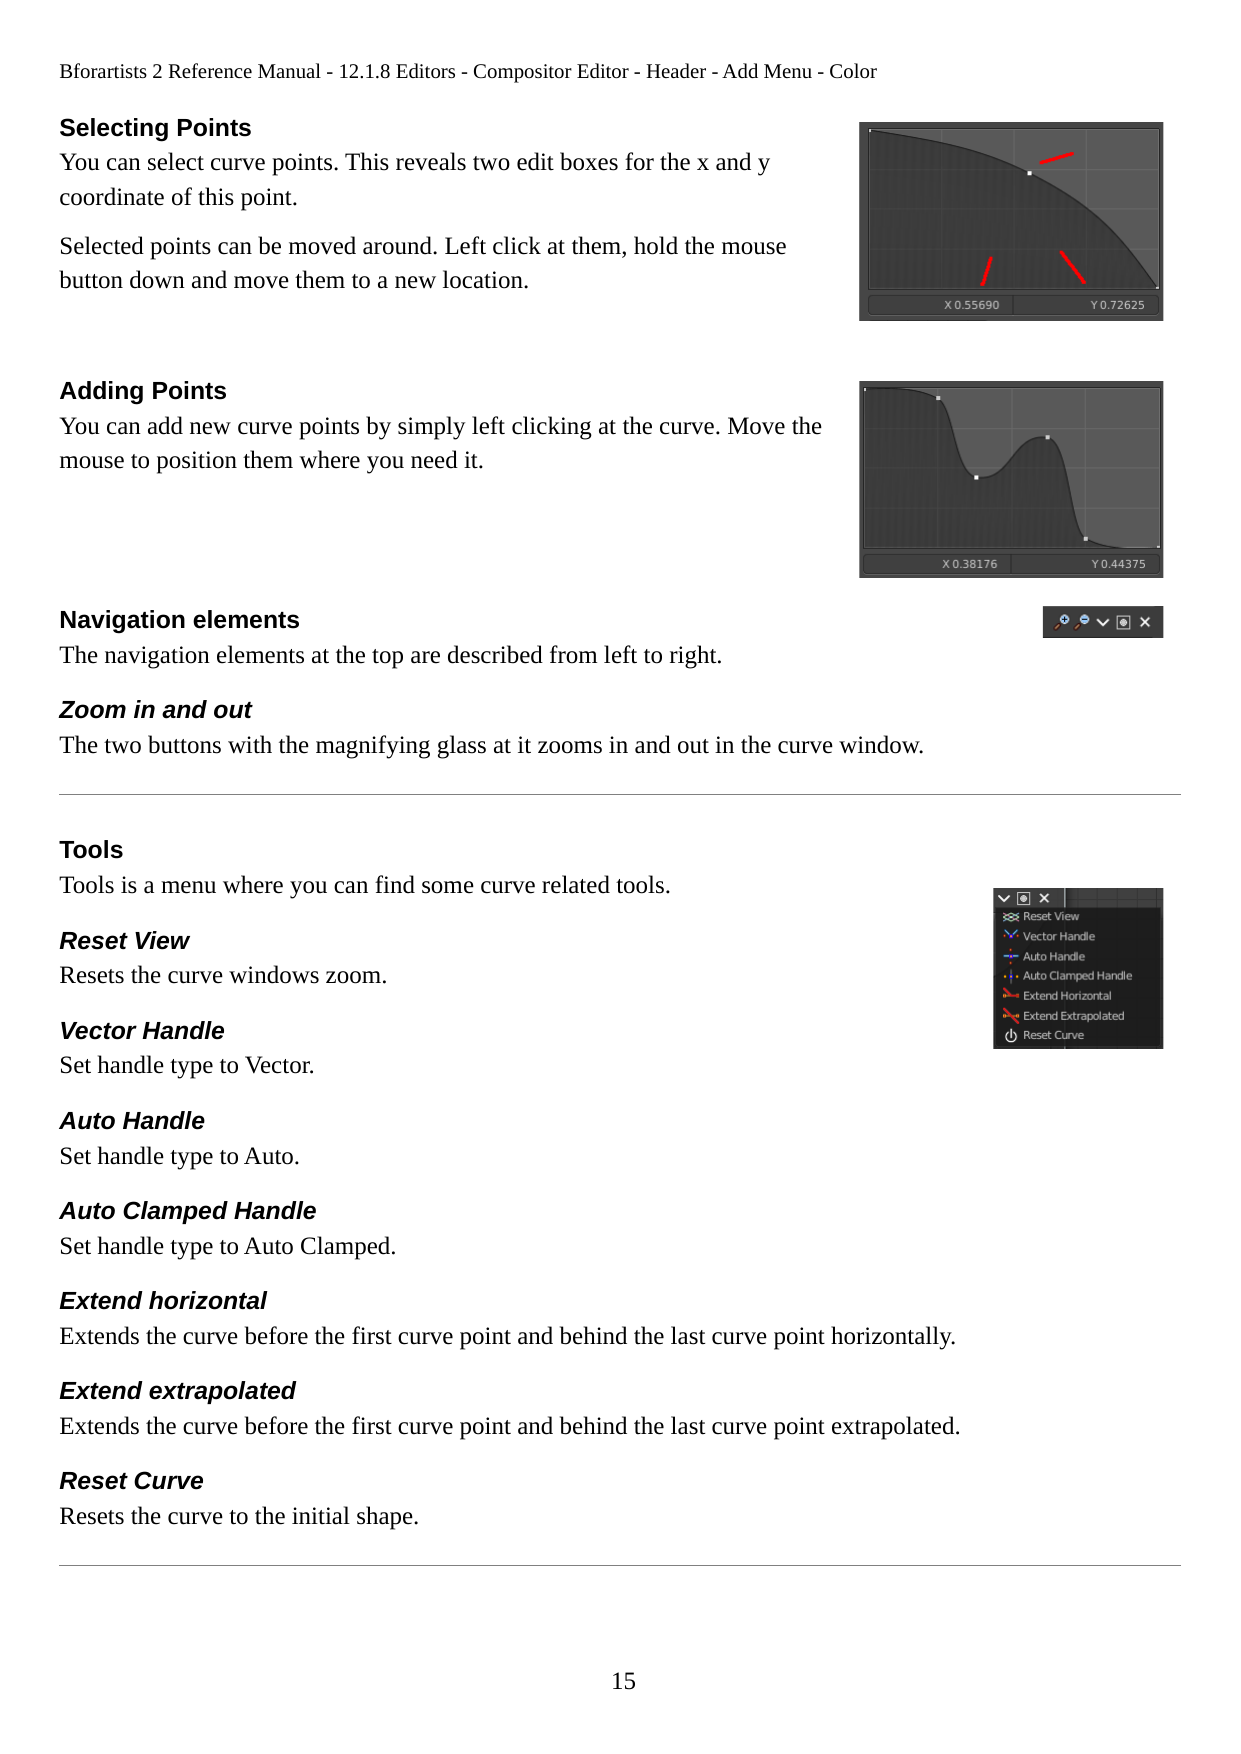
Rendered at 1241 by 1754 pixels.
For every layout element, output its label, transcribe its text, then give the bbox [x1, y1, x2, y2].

subtitle Reset View [59, 926, 993, 954]
text The navigation elements at the top are described from left to right. [59, 640, 1181, 668]
text Tools is a menu where you can find some curve related tools. [59, 870, 1181, 899]
text Set handle type to Auto. [59, 1141, 1181, 1169]
subtitle Vector Handle [59, 1016, 993, 1044]
subtitle Extend extrapolated [59, 1376, 1181, 1405]
subtitle Adding Points [59, 376, 1181, 404]
subtitle Auto Clamped Handle [59, 1196, 1181, 1224]
subtitle Navigation elements [59, 605, 1181, 633]
subtitle Tools [59, 836, 1181, 864]
text Extends the curve before the first curve point and behind the last curve point horizontally. [59, 1321, 1181, 1350]
picture [993, 888, 1164, 1049]
picture [859, 122, 1164, 321]
text Resets the curve to the initial shape. [59, 1501, 1181, 1530]
subtitle Zoom in and out [59, 695, 1181, 724]
subtitle Reset Curve [59, 1466, 1181, 1495]
text Extends the curve before the first curve point and behind the last curve point extrapolated. [59, 1411, 1181, 1440]
text You can select curve points. This reveals two edit boxes for the x and y coordinate of this point. [59, 147, 859, 211]
text Set handle type to Vector. [59, 1051, 1181, 1079]
text Selected points can be moved around. Left click at them, hold the mouse button down and move them to a new location. [59, 231, 859, 294]
text The two buttons with the magnifying glass at it zooms in and out in the curve window. [59, 730, 1181, 759]
subtitle [1164, 926, 1181, 954]
picture [859, 381, 1164, 578]
text You can add new curve points by simply left clicking at the curve. Move the mouse to position them where you need it. [59, 411, 859, 474]
subtitle Extend horizontal [59, 1286, 1181, 1315]
subtitle Selecting Points [59, 113, 1181, 141]
text Set handle type to Auto Clamped. [59, 1231, 1181, 1259]
subtitle [1164, 1016, 1181, 1044]
text Resets the curve windows zoom. [59, 961, 993, 989]
subtitle Auto Handle [59, 1106, 1181, 1134]
picture [1042, 606, 1164, 638]
